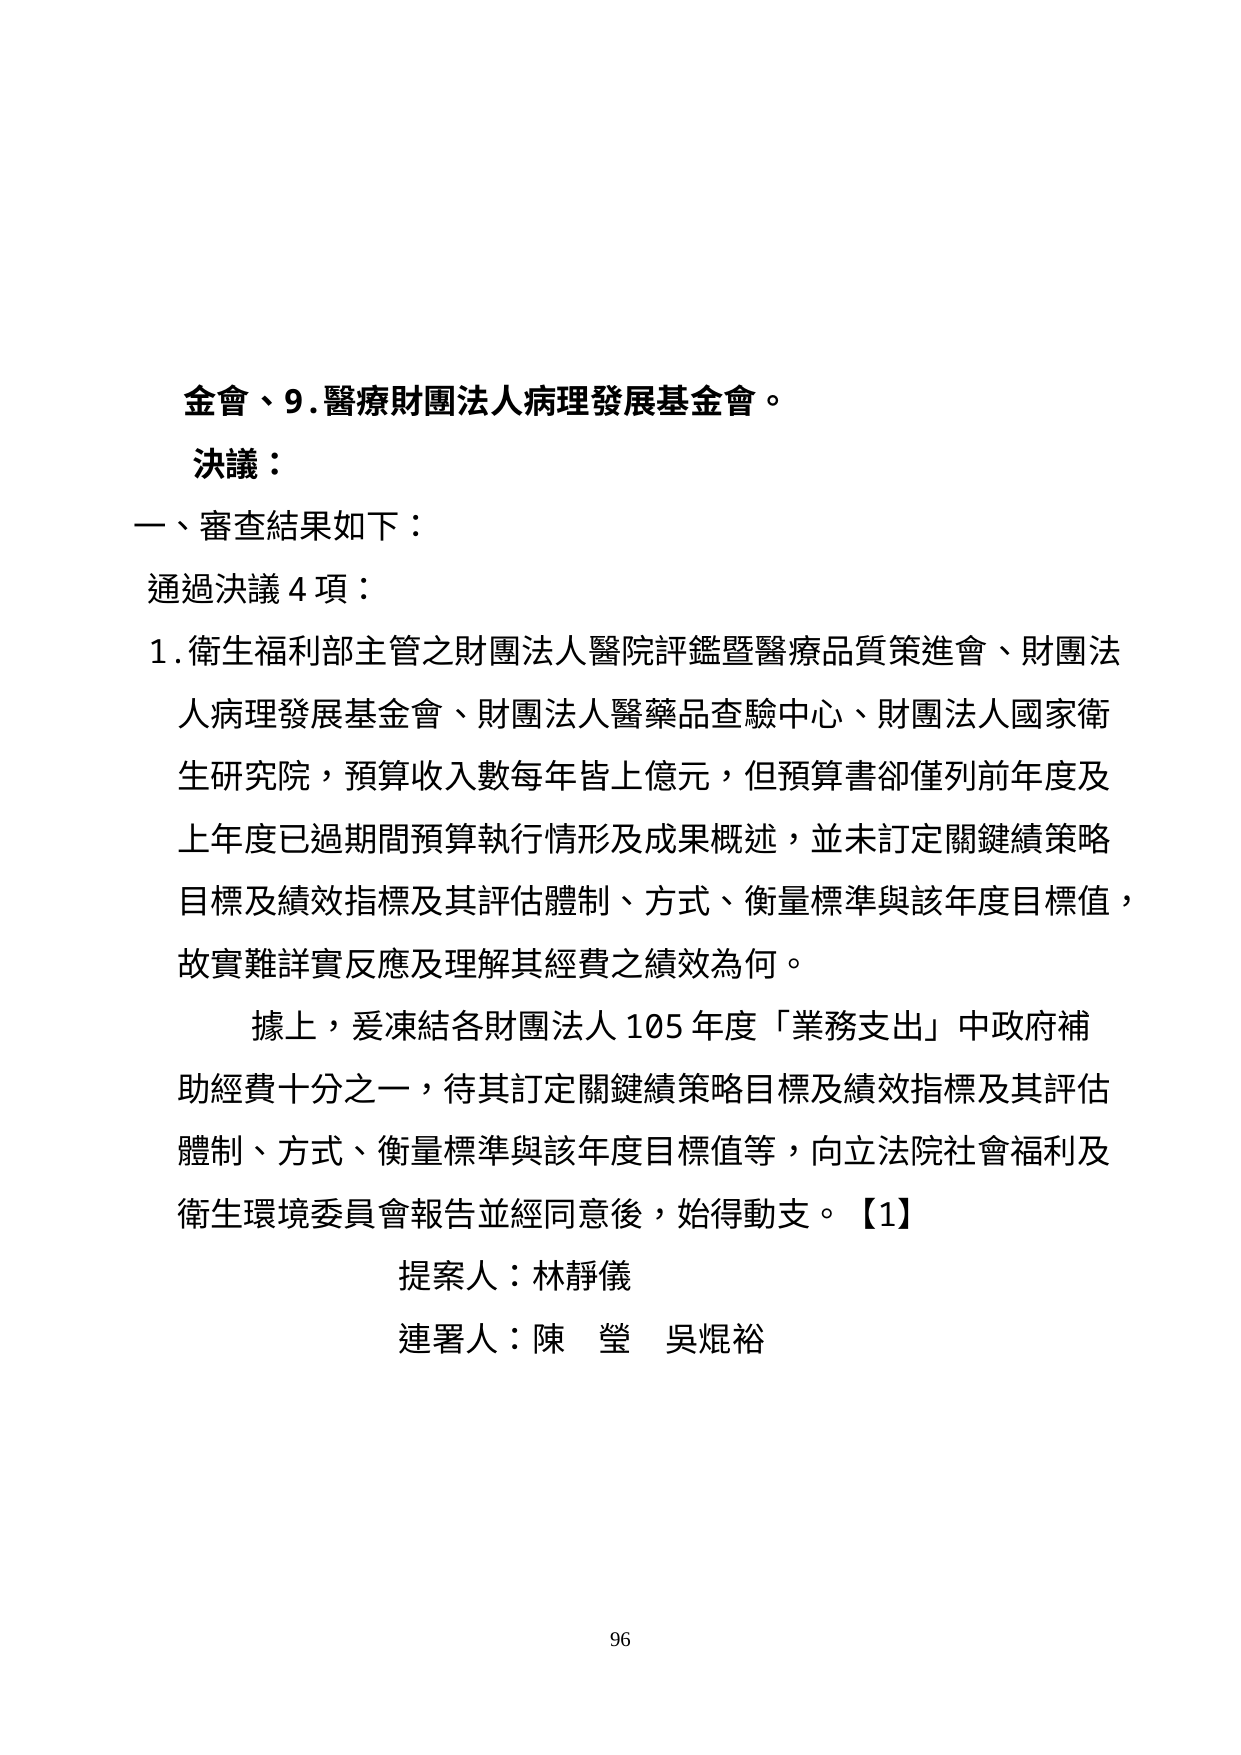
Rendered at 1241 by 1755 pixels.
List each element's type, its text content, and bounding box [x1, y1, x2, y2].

text 提案人：林靜儀 [118, 1233, 1122, 1295]
text 一、審查結果如下： [116, 483, 1122, 545]
text 1.衛生福利部主管之財團法人醫院評鑑暨醫療品質策進會、財團法人病理發展基金會、財團法人醫藥品查驗中心、財團法人國家衛生研究院，預算收入數每年皆上億元，但預算書卻僅列前年度及上年度已過期間預算執行情形及成果概述，並未訂定關鍵績策略目標及績效指標及其評估體制、方式、衡量標準與該年度目標值，故實難詳實反應及理解其經費之績效為何。 [148, 608, 1122, 983]
text 金會、9.醫療財團法人病理發展基金會。 [116, 358, 1122, 420]
text 連署人：陳 瑩 吳焜裕 [118, 1295, 1122, 1358]
text 決議： [117, 420, 1122, 483]
text 據上，爰凍結各財團法人105年度「業務支出」中政府補助經費十分之一，待其訂定關鍵績策略目標及績效指標及其評估體制、方式、衡量標準與該年度目標值等，向立法院社會福利及衛生環境委員會報告並經同意後，始得動支。【1】 [177, 983, 1122, 1233]
text 通過決議4項： [118, 545, 1122, 608]
